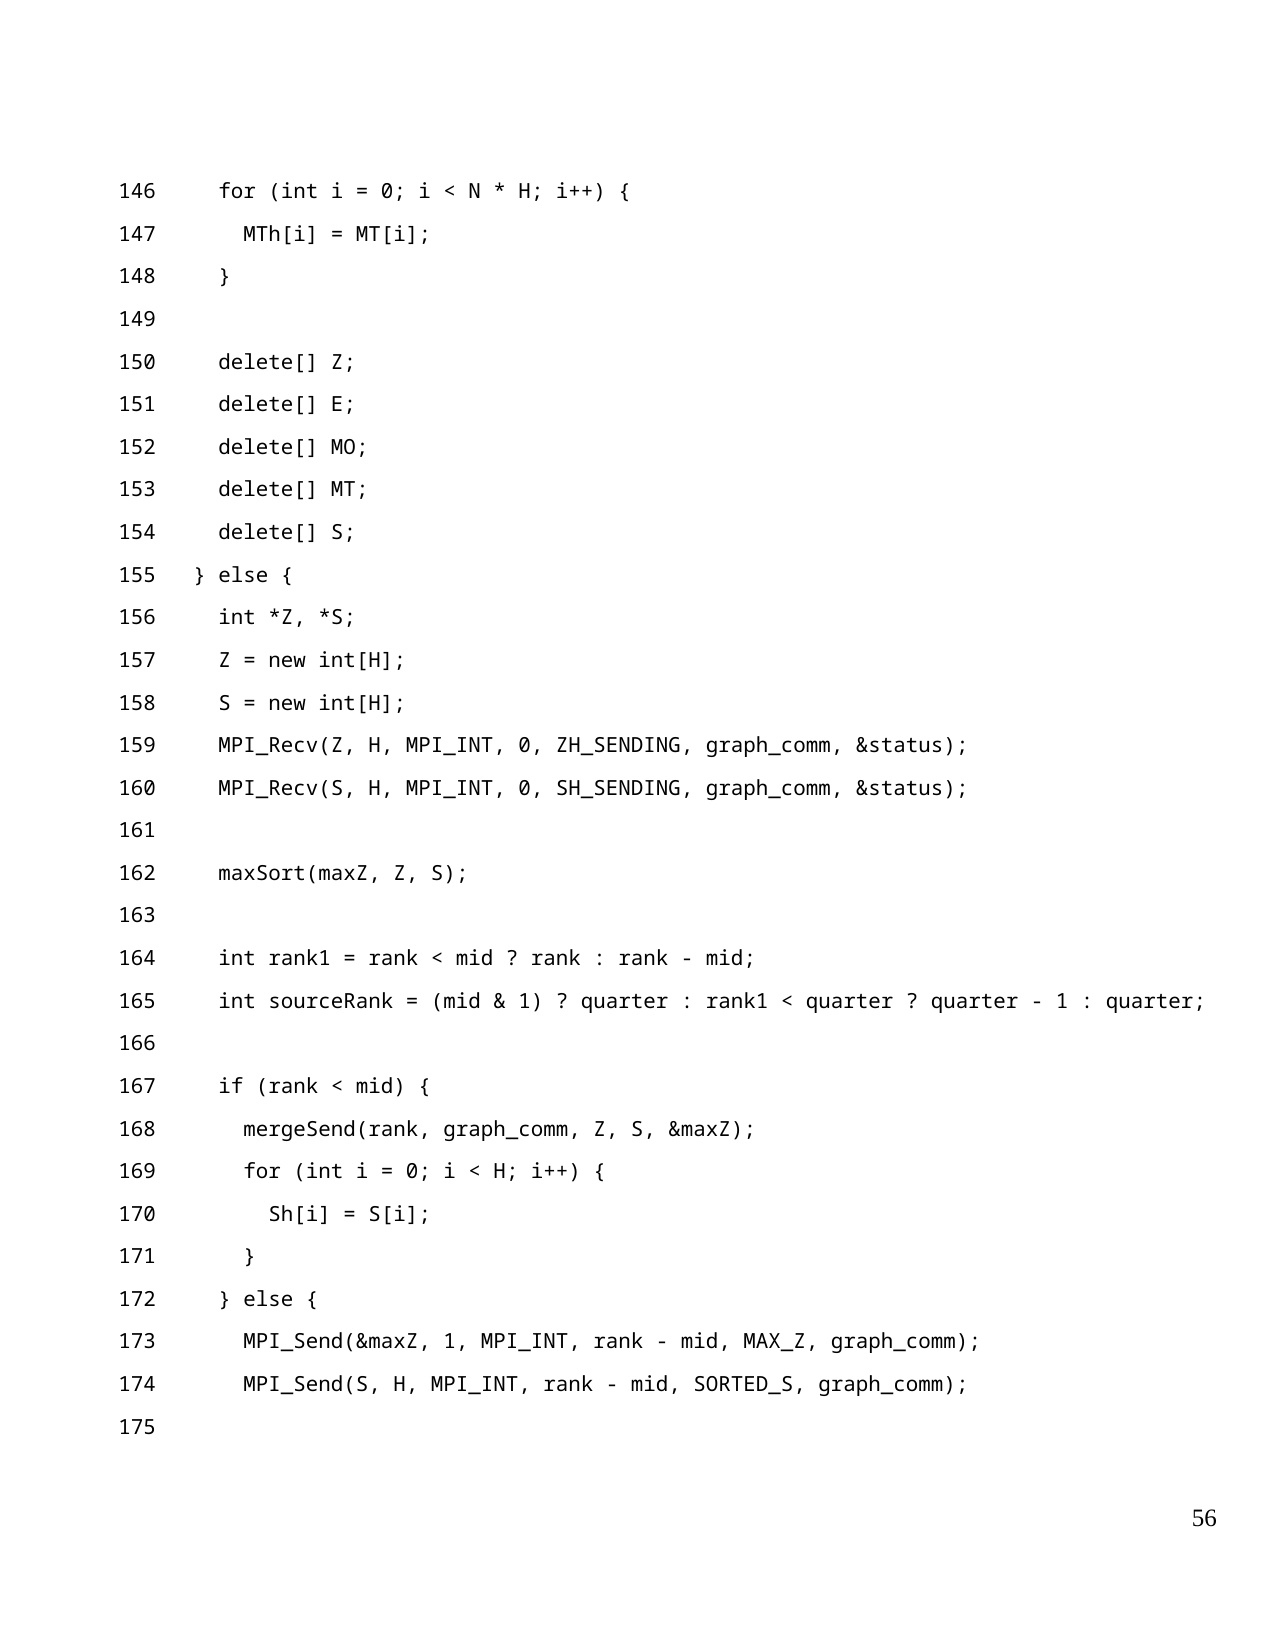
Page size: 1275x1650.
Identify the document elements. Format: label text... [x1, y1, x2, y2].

text 166 [118, 1028, 1216, 1057]
text 150 delete[] Z; [118, 347, 1216, 375]
text 148 } [118, 262, 1216, 290]
text 156 int *Z, *S; [118, 602, 1216, 631]
text 162 maxSort(maxZ, Z, S); [118, 858, 1216, 886]
text 167 if (rank < mid) { [118, 1071, 1216, 1099]
text 165 int sourceRank = (mid & 1) ? quarter : rank1 < quarter ? quarter - 1 : quarter; [118, 986, 1216, 1014]
text 160 MPI_Recv(S, H, MPI_INT, 0, SH_SENDING, graph_comm, &status); [118, 773, 1216, 801]
text 161 [118, 815, 1216, 844]
text 154 delete[] S; [118, 517, 1216, 546]
text 168 mergeSend(rank, graph_comm, Z, S, &maxZ); [118, 1114, 1216, 1142]
text 175 [118, 1412, 1216, 1440]
text 169 for (int i = 0; i < H; i++) { [118, 1156, 1216, 1185]
text 153 delete[] MT; [118, 474, 1216, 503]
text 151 delete[] E; [118, 389, 1216, 418]
text 171 } [118, 1241, 1216, 1270]
text 152 delete[] MO; [118, 432, 1216, 460]
text 157 Z = new int[H]; [118, 645, 1216, 673]
text 159 MPI_Recv(Z, H, MPI_INT, 0, ZH_SENDING, graph_comm, &status); [118, 730, 1216, 759]
text 158 S = new int[H]; [118, 688, 1216, 716]
text 147 MTh[i] = MT[i]; [118, 219, 1216, 247]
text 174 MPI_Send(S, H, MPI_INT, rank - mid, SORTED_S, graph_comm); [118, 1369, 1216, 1398]
text 164 int rank1 = rank < mid ? rank : rank - mid; [118, 943, 1216, 972]
text 172 } else { [118, 1284, 1216, 1312]
text 146 for (int i = 0; i < N * H; i++) { [118, 176, 1216, 205]
text 163 [118, 901, 1216, 929]
text 155 } else { [118, 560, 1216, 588]
text 173 MPI_Send(&maxZ, 1, MPI_INT, rank - mid, MAX_Z, graph_comm); [118, 1327, 1216, 1355]
text 149 [118, 304, 1216, 333]
text 170 Sh[i] = S[i]; [118, 1199, 1216, 1227]
